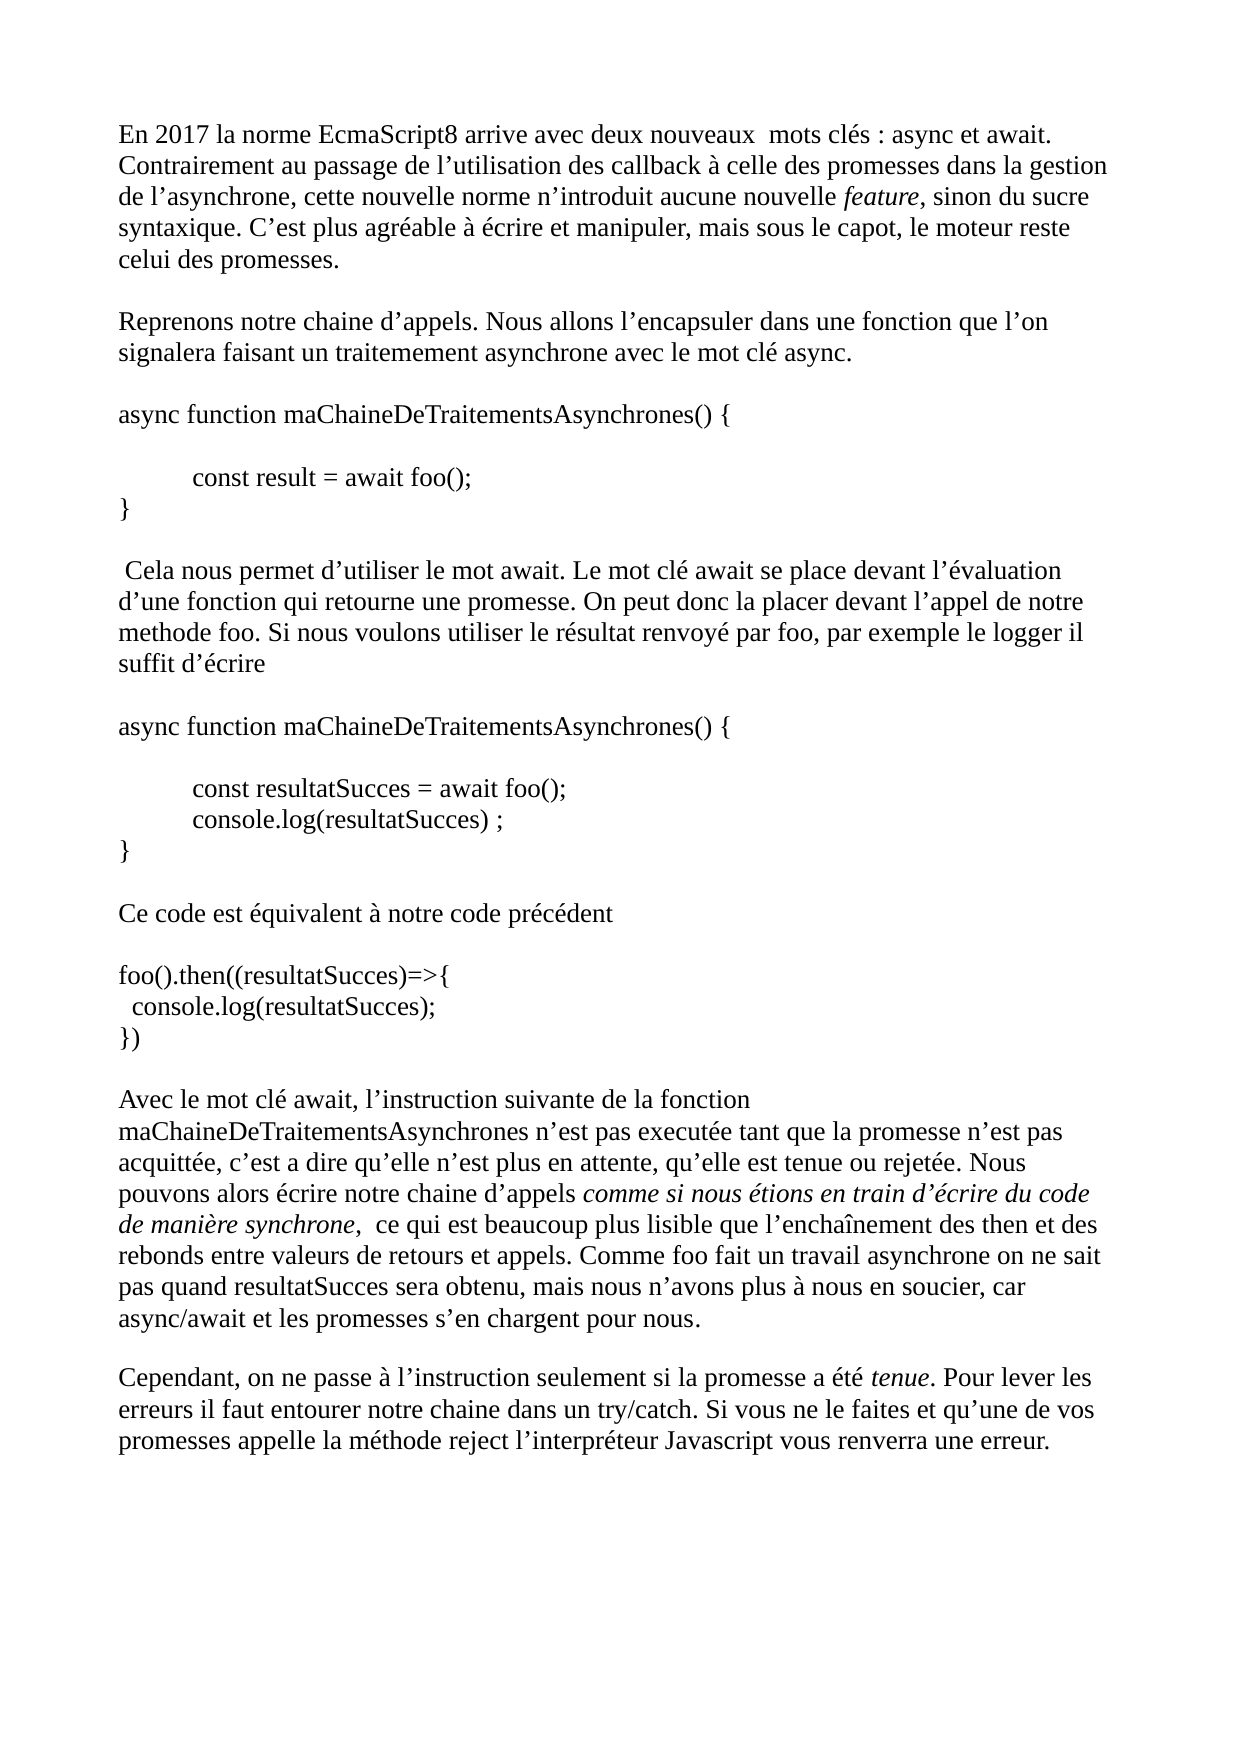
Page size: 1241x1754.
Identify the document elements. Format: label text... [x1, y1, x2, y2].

text console.log(resultatSucces); [118, 990, 1122, 1021]
text Reprenons notre chaine d’appels. Nous allons l’encapsuler dans une fonction que l’on signalera faisant un traitemement asynchrone avec le mot clé async. [118, 305, 1122, 367]
text } [118, 492, 1122, 523]
text foo().then((resultatSucces)=>{ [118, 959, 1122, 990]
text }) [118, 1021, 1122, 1052]
text Cependant, on ne passe à l’instruction seulement si la promesse a été tenue. Pour lever les erreurs il faut entourer notre chaine dans un try/catch. Si vous ne le faites et qu’une de vos promesses appelle la méthode reject l’interpréteur Javascript vous renverra une erreur. [118, 1362, 1122, 1455]
text const result = await foo(); [118, 461, 1122, 492]
text } [118, 834, 1122, 866]
text console.log(resultatSucces) ; [118, 803, 1122, 834]
text async function maChaineDeTraitementsAsynchrones() { [118, 398, 1122, 429]
text Avec le mot clé await, l’instruction suivante de la fonction maChaineDeTraitementsAsynchrones n’est pas executée tant que la promesse n’est pas acquittée, c’est a dire qu’elle n’est plus en attente, qu’elle est tenue ou rejetée. Nous pouvons alors écrire notre chaine d’appels comme si nous étions en train d’écrire du code de manière synchrone, ce qui est beaucoup plus lisible que l’enchaînement des then et des rebonds entre valeurs de retours et appels. Comme foo fait un travail asynchrone on ne sait pas quand resultatSucces sera obtenu, mais nous n’avons plus à nous en soucier, car async/await et les promesses s’en chargent pour nous. [118, 1084, 1122, 1333]
text Cela nous permet d’utiliser le mot await. Le mot clé await se place devant l’évaluation d’une fonction qui retourne une promesse. On peut donc la placer devant l’appel de notre methode foo. Si nous voulons utiliser le résultat renvoyé par foo, par exemple le logger il suffit d’écrire [118, 554, 1122, 679]
text Ce code est équivalent à notre code précédent [118, 897, 1122, 928]
text const resultatSucces = await foo(); [118, 772, 1122, 803]
text En 2017 la norme EcmaScript8 arrive avec deux nouveaux mots clés : async et await. Contrairement au passage de l’utilisation des callback à celle des promesses dans la gestion de l’asynchrone, cette nouvelle norme n’introduit aucune nouvelle feature, sinon du sucre syntaxique. C’est plus agréable à écrire et manipuler, mais sous le capot, le moteur reste celui des promesses. [118, 118, 1122, 274]
text async function maChaineDeTraitementsAsynchrones() { [118, 710, 1122, 741]
